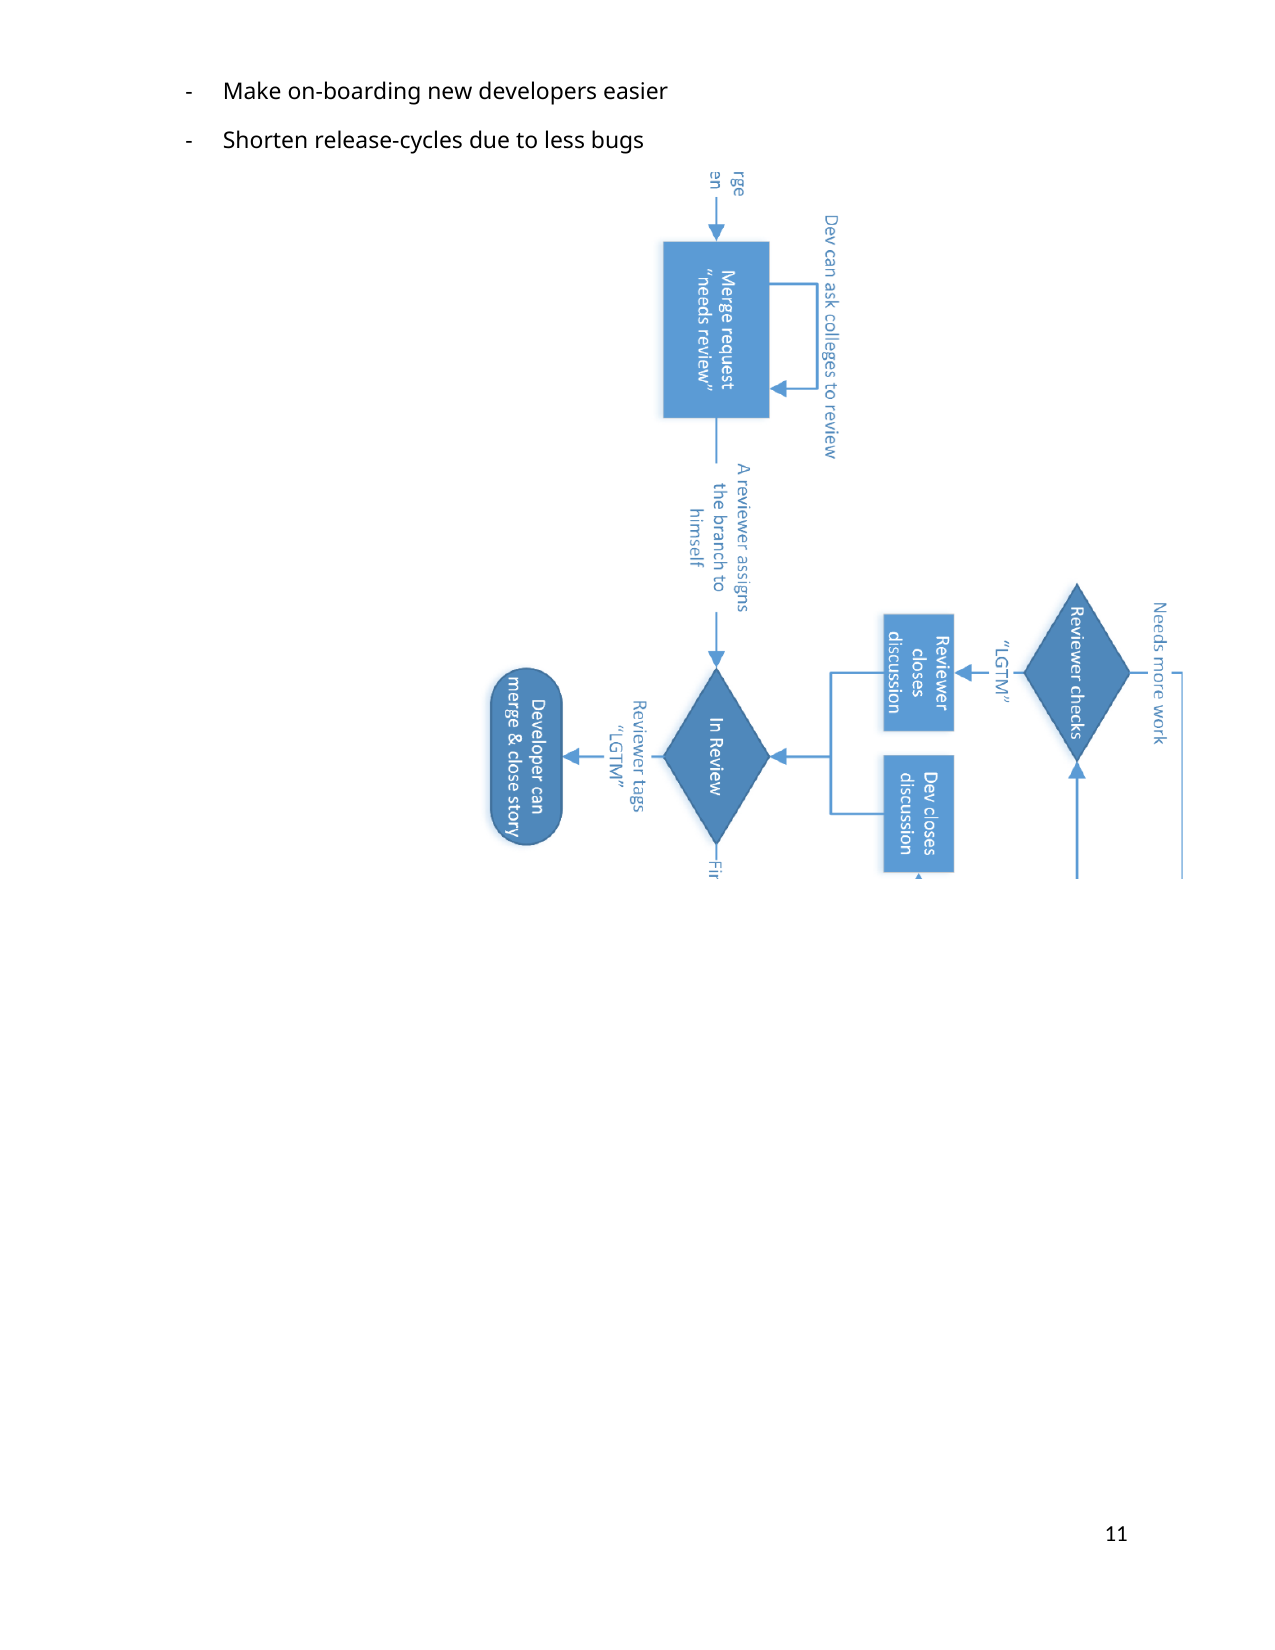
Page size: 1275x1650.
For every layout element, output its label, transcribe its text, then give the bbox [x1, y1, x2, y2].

list Make on-boarding new developers easier [185, 75, 1127, 106]
list Shorten release-cycles due to less bugs [185, 124, 1127, 155]
